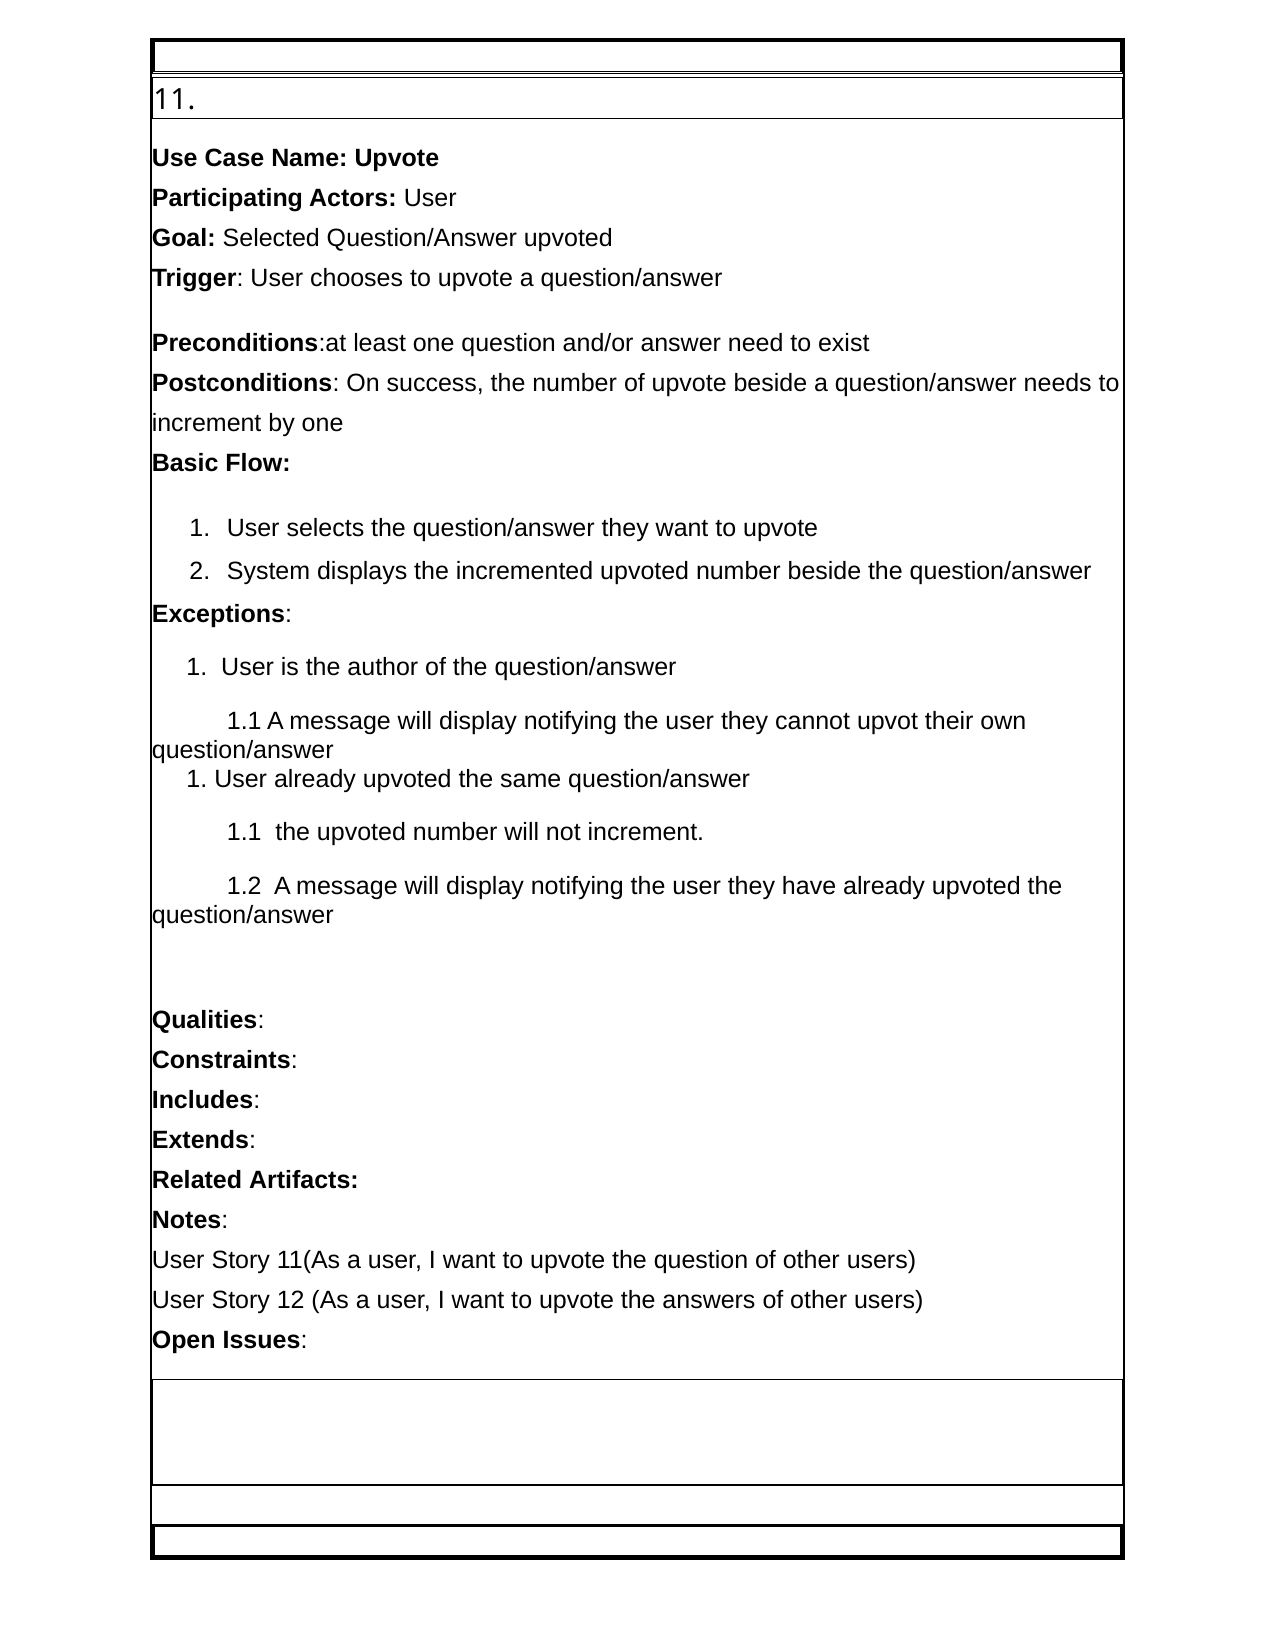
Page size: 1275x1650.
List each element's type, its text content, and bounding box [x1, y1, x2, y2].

text Exceptions: [152, 587, 1123, 627]
text Use Case Name: Upvote Participating Actors: User Goal: Selected Question/Answer upvoted Trigger: User chooses to upvote a question/answer [152, 131, 1123, 291]
list User selects the question/answer they want to upvote [189, 501, 1123, 541]
text 1.2 A message will display notifying the user they have already upvoted the question/answer [152, 871, 1123, 928]
text Preconditions:at least one question and/or answer need to exist Postconditions: On success, the number of upvote beside a question/answer needs to increment by one Basic Flow: [152, 316, 1123, 476]
list System displays the incremented upvoted number beside the question/answer [189, 544, 1123, 584]
subtitle 11. [153, 78, 1122, 118]
text 1.1 A message will display notifying the user they cannot upvot their own question/answer 1. User already upvoted the same question/answer [152, 706, 1123, 792]
text 1. User is the author of the question/answer [152, 652, 1123, 681]
text 1.1 the upvoted number will not increment. [152, 817, 1123, 846]
text Qualities: Constraints: Includes: Extends: Related Artifacts: Notes: User Story 11(As a user, I want to upvote the question of other users) User Story 12 (As a user, I want to upvote the answers of other users) Open Issues: [152, 953, 1123, 1353]
